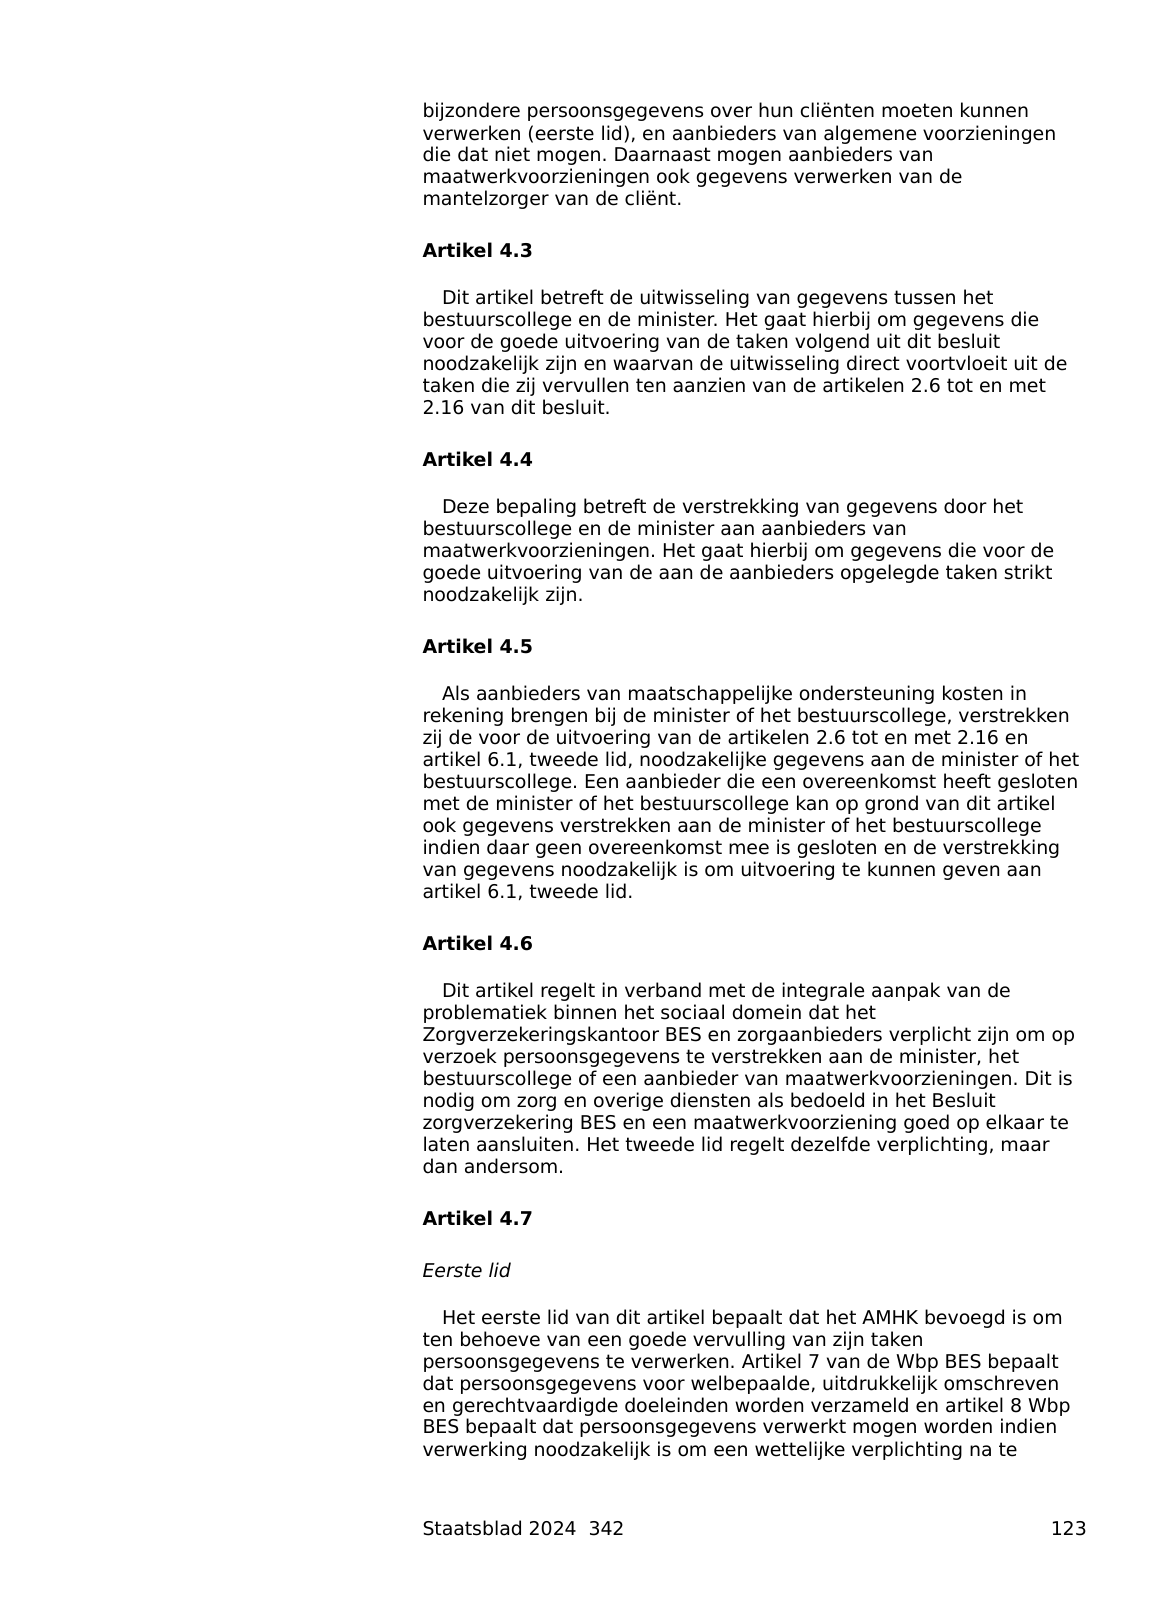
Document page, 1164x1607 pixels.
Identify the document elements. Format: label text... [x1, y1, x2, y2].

subtitle Artikel 4.6 [422, 933, 1087, 955]
subtitle Eerste lid [422, 1259, 1087, 1282]
subtitle Artikel 4.4 [422, 449, 1087, 471]
text Dit artikel betreft de uitwisseling van gegevens tussen het bestuurscollege en de minister. Het gaat hierbij om gegevens die voor de goede uitvoering van de taken volgend uit dit besluit noodzakelijk zijn en waarvan de uitwisseling direct voortvloeit uit de taken die zij vervullen ten aanzien van de artikelen 2.6 tot en met 2.16 van dit besluit. [422, 287, 1087, 419]
subtitle Artikel 4.5 [422, 636, 1087, 658]
text Dit artikel regelt in verband met de integrale aanpak van de problematiek binnen het sociaal domein dat het Zorgverzekeringskantoor BES en zorgaanbieders verplicht zijn om op verzoek persoonsgegevens te verstrekken aan de minister, het bestuurscollege of een aanbieder van maatwerkvoorzieningen. Dit is nodig om zorg en overige diensten als bedoeld in het Besluit zorgverzekering BES en een maatwerkvoorziening goed op elkaar te laten aansluiten. Het tweede lid regelt dezelfde verplichting, maar dan andersom. [422, 980, 1087, 1178]
text bijzondere persoonsgegevens over hun cliënten moeten kunnen verwerken (eerste lid), en aanbieders van algemene voorzieningen die dat niet mogen. Daarnaast mogen aanbieders van maatwerkvoorzieningen ook gegevens verwerken van de mantelzorger van de cliënt. [422, 100, 1087, 210]
subtitle Artikel 4.3 [422, 240, 1087, 262]
text Deze bepaling betreft de verstrekking van gegevens door het bestuurscollege en de minister aan aanbieders van maatwerkvoorzieningen. Het gaat hierbij om gegevens die voor de goede uitvoering van de aan de aanbieders opgelegde taken strikt noodzakelijk zijn. [422, 496, 1087, 606]
text Het eerste lid van dit artikel bepaalt dat het AMHK bevoegd is om ten behoeve van een goede vervulling van zijn taken persoonsgegevens te verwerken. Artikel 7 van de Wbp BES bepaalt dat persoonsgegevens voor welbepaalde, uitdrukkelijk omschreven en gerechtvaardigde doeleinden worden verzameld en artikel 8 Wbp BES bepaalt dat persoonsgegevens verwerkt mogen worden indien verwerking noodzakelijk is om een wettelijke verplichting na te [422, 1307, 1087, 1460]
text Als aanbieders van maatschappelijke ondersteuning kosten in rekening brengen bij de minister of het bestuurscollege, verstrekken zij de voor de uitvoering van de artikelen 2.6 tot en met 2.16 en artikel 6.1, tweede lid, noodzakelijke gegevens aan de minister of het bestuurscollege. Een aanbieder die een overeenkomst heeft gesloten met de minister of het bestuurscollege kan op grond van dit artikel ook gegevens verstrekken aan de minister of het bestuurscollege indien daar geen overeenkomst mee is gesloten en de verstrekking van gegevens noodzakelijk is om uitvoering te kunnen geven aan artikel 6.1, tweede lid. [422, 683, 1087, 903]
subtitle Artikel 4.7 [422, 1208, 1087, 1229]
